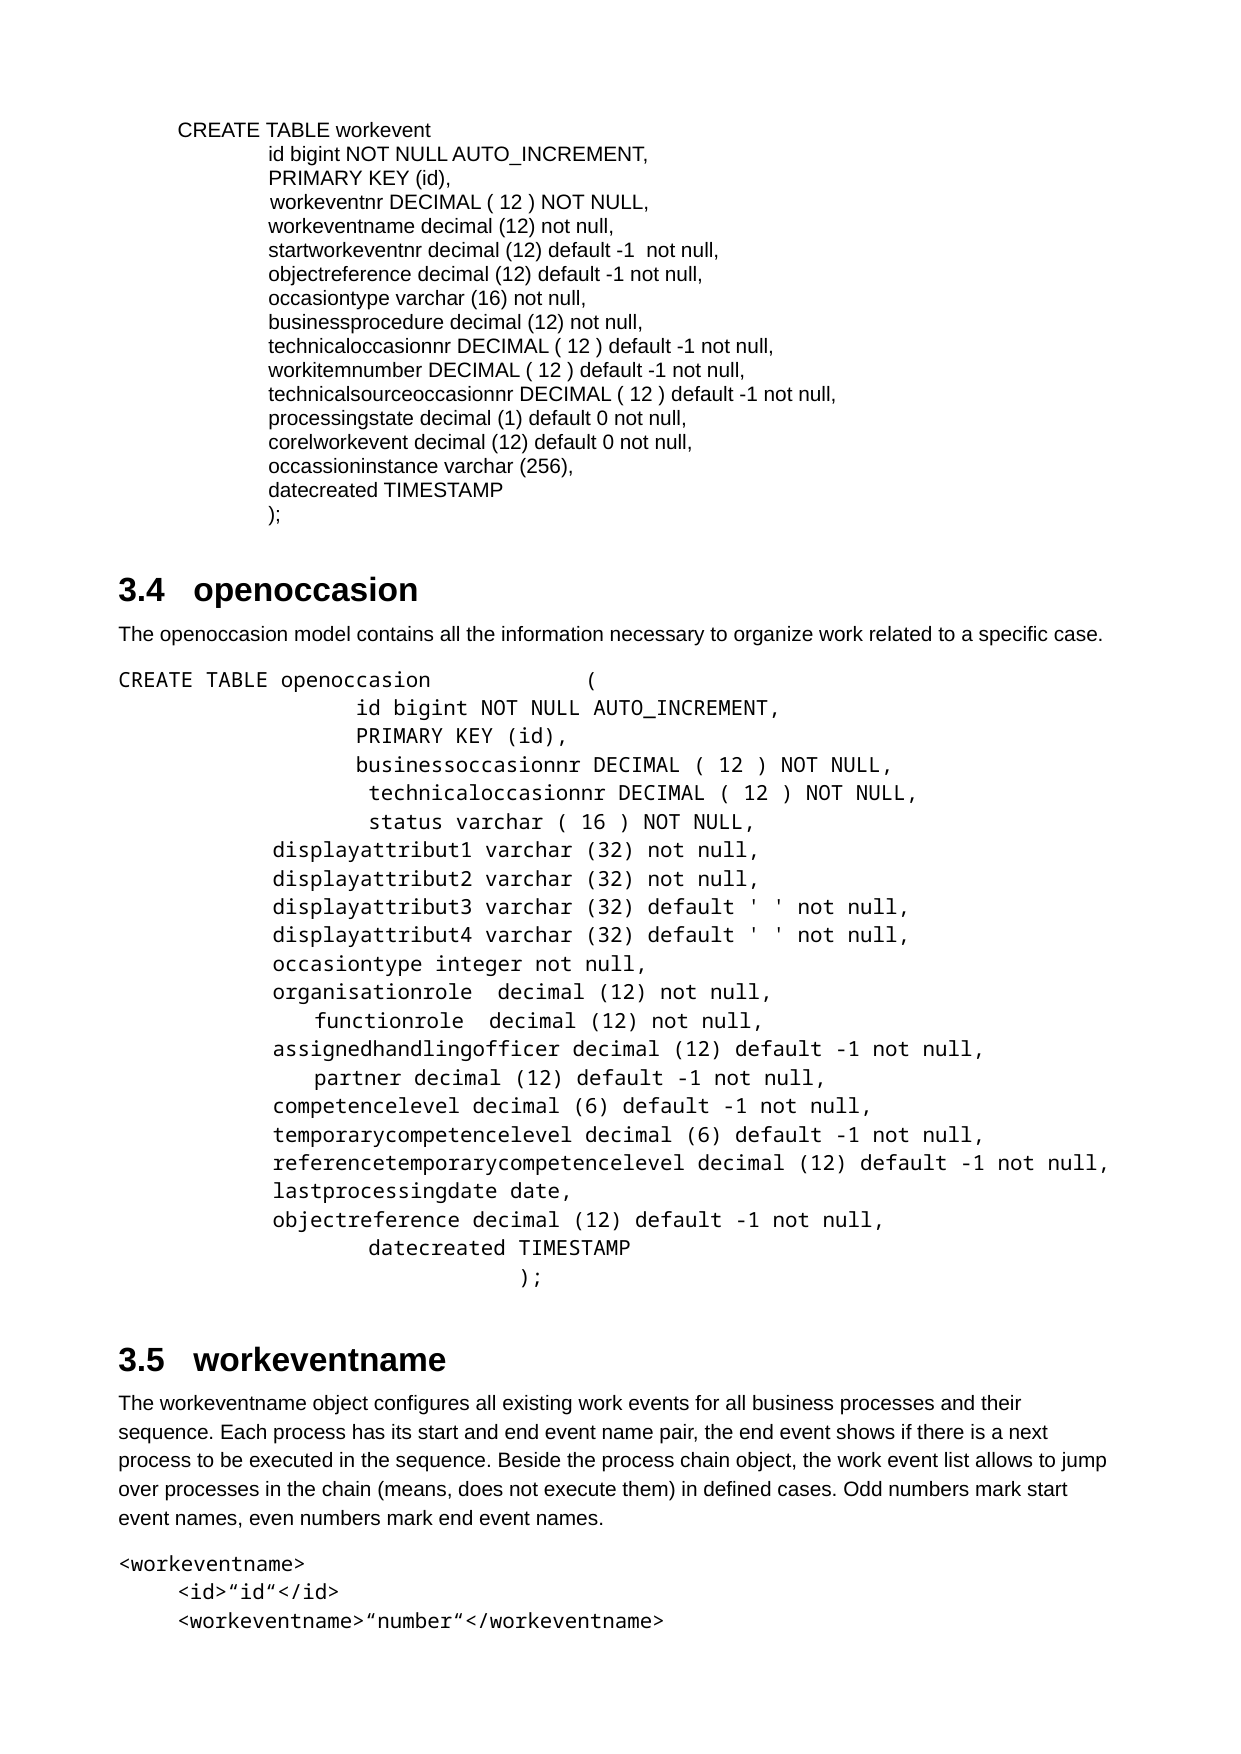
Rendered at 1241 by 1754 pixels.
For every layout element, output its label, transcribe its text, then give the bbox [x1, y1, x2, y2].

list technicalsourceoccasionnr DECIMAL ( 12 ) default -1 not null, [177, 382, 1122, 406]
text <workeventname>“number“</workeventname> [118, 1606, 1122, 1634]
text temporarycompetencelevel decimal (6) default -1 not null, [118, 1120, 1122, 1148]
text assignedhandlingofficer decimal (12) default -1 not null, [118, 1034, 1122, 1063]
text referencetemporarycompetencelevel decimal (12) default -1 not null, [118, 1148, 1122, 1177]
text displayattribut3 varchar (32) default ' ' not null, [118, 892, 1122, 921]
text CREATE TABLE openoccasion ( [118, 665, 1122, 693]
list startworkeventnr decimal (12) default -1 not null, [177, 238, 1122, 262]
list workeventnr DECIMAL ( 12 ) NOT NULL, [177, 190, 1122, 214]
list occasiontype varchar (16) not null, [177, 286, 1122, 310]
text occasiontype integer not null, [118, 949, 1122, 977]
text objectreference decimal (12) default -1 not null, [118, 1205, 1122, 1233]
text businessoccasionnr DECIMAL ( 12 ) NOT NULL, [118, 750, 1122, 778]
text <workeventname> [118, 1549, 1122, 1577]
list businessprocedure decimal (12) not null, [177, 310, 1122, 334]
text organisationrole decimal (12) not null, [118, 977, 1122, 1006]
subtitle openoccasion [118, 570, 1122, 609]
text technicaloccasionnr DECIMAL ( 12 ) NOT NULL, [118, 778, 1122, 807]
text datecreated TIMESTAMP [118, 1233, 1122, 1262]
list workitemnumber DECIMAL ( 12 ) default -1 not null, [177, 358, 1122, 382]
list corelworkevent decimal (12) default 0 not null, [177, 429, 1122, 453]
list occassioninstance varchar (256), [177, 453, 1122, 477]
list datecreated TIMESTAMP [177, 477, 1122, 501]
text displayattribut2 varchar (32) not null, [118, 864, 1122, 892]
text id bigint NOT NULL AUTO_INCREMENT, [118, 693, 1122, 722]
text displayattribut1 varchar (32) not null, [118, 835, 1122, 864]
text <id>“id“</id> [118, 1577, 1122, 1606]
subtitle workeventname [118, 1339, 1122, 1378]
text displayattribut4 varchar (32) default ' ' not null, [118, 921, 1122, 949]
list objectreference decimal (12) default -1 not null, [177, 262, 1122, 286]
list processingstate decimal (1) default 0 not null, [177, 406, 1122, 429]
list id bigint NOT NULL AUTO_INCREMENT, [177, 142, 1122, 166]
text status varchar ( 16 ) NOT NULL, [118, 807, 1122, 835]
list technicaloccasionnr DECIMAL ( 12 ) default -1 not null, [177, 334, 1122, 358]
list PRIMARY KEY (id), [177, 166, 1122, 190]
list CREATE TABLE workevent [177, 118, 1122, 142]
text lastprocessingdate date, [118, 1177, 1122, 1205]
text ); [118, 1262, 1122, 1290]
text partner decimal (12) default -1 not null, [118, 1063, 1122, 1091]
text competencelevel decimal (6) default -1 not null, [118, 1091, 1122, 1120]
list ); [177, 501, 1122, 525]
text functionrole decimal (12) not null, [118, 1006, 1122, 1034]
text PRIMARY KEY (id), [118, 722, 1122, 750]
text The workeventname object configures all existing work events for all business processes and their sequence. Each process has its start and end event name pair, the end event shows if there is a next process to be executed in the sequence. Beside the process chain object, the work event list allows to jump over processes in the chain (means, does not execute them) in defined cases. Odd numbers mark start event names, even numbers mark end event names. [118, 1391, 1122, 1530]
list workeventname decimal (12) not null, [177, 214, 1122, 238]
text The openoccasion model contains all the information necessary to organize work related to a specific case. [118, 621, 1122, 645]
